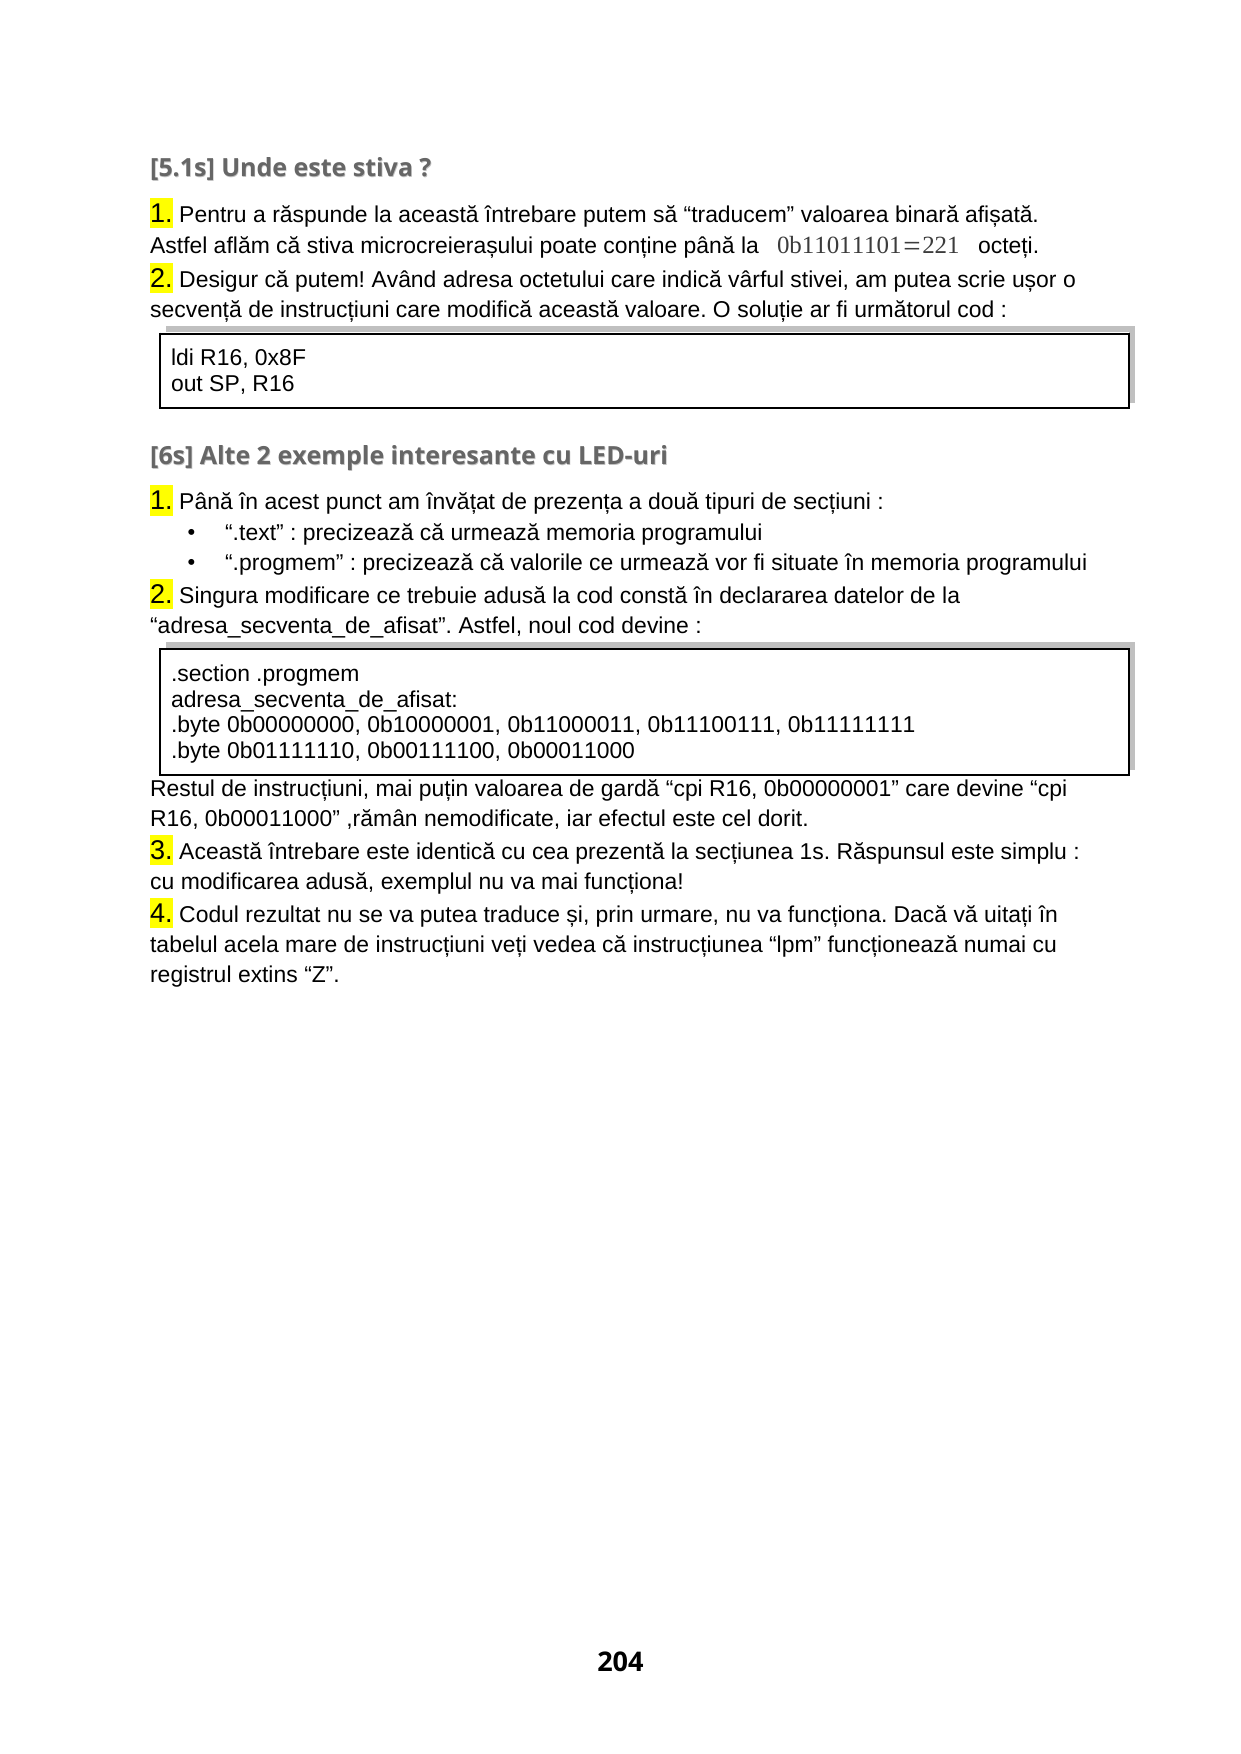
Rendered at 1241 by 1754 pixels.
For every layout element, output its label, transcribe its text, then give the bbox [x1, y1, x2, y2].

table_header ldi R16, 0x8F out SP, R16 [161, 335, 1128, 407]
subtitle 3. Această întrebare este identică cu cea prezentă la secțiunea 1s. Răspunsul este simplu : cu modificarea adusă, exemplul nu va mai funcționa! [150, 834, 1091, 894]
subtitle 1. Pentru a răspunde la această întrebare putem să “traducem” valoarea binară afișată. Astfel aflăm că stiva microcreierașului poate conține până laocteți. [150, 197, 1091, 259]
table_header .section .progmem adresa_secventa_de_afisat: .byte 0b00000000, 0b10000001, 0b11000011, 0b11100111, 0b11111111 .byte 0b01111110, 0b00111100, 0b00011000 [161, 650, 1128, 774]
subtitle “.text” : precizează că urmează memoria programului [187, 520, 1091, 546]
subtitle [5.1s] Unde este stiva ? [150, 150, 1091, 184]
subtitle “.progmem” : precizează că valorile ce urmează vor fi situate în memoria programului [187, 549, 1091, 575]
subtitle 4. Codul rezultat nu se va putea traduce și, prin urmare, nu va funcționa. Dacă vă uitați în tabelul acela mare de instrucțiuni veți vedea că instrucțiunea “lpm” funcționează numai cu registrul extins “Z”. [150, 898, 1091, 987]
subtitle Restul de instrucțiuni, mai puțin valoarea de gardă “cpi R16, 0b00000001” care devine “cpi R16, 0b00011000” ,rămân nemodificate, iar efectul este cel dorit. [150, 776, 1091, 831]
subtitle 2. Desigur că putem! Având adresa octetului care indică vârful stivei, am putea scrie ușor o secvență de instrucțiuni care modifică această valoare. O soluție ar fi următorul cod : [150, 263, 1091, 323]
subtitle [6s] Alte 2 exemple interesante cu LED-uri [150, 438, 1091, 472]
subtitle 2. Singura modificare ce trebuie adusă la cod constă în declararea datelor de la “adresa_secventa_de_afisat”. Astfel, noul cod devine : [150, 579, 1091, 638]
subtitle 1. Până în acest punct am învățat de prezența a două tipuri de secțiuni : [150, 485, 1091, 516]
